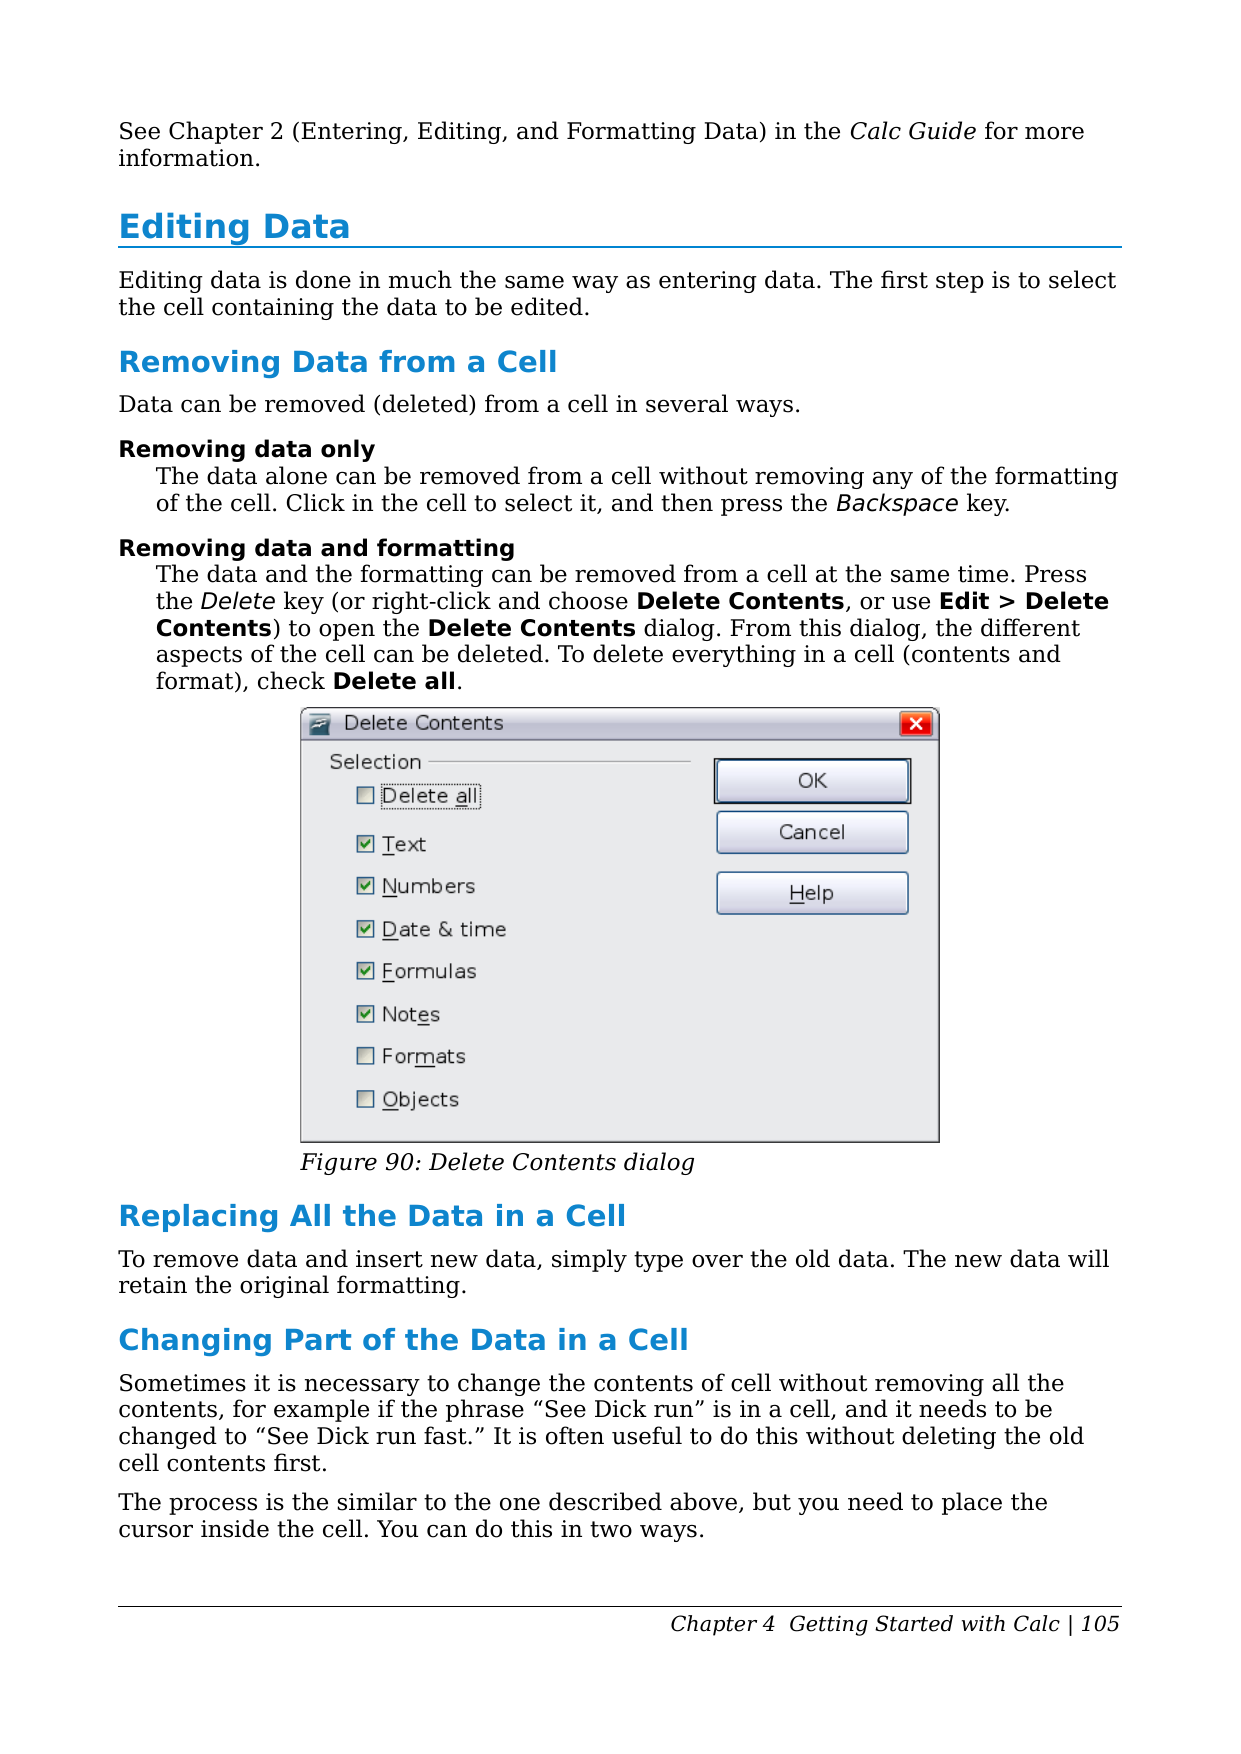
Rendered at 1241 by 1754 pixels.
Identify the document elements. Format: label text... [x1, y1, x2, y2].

text Figure 90: Delete Contents dialog [300, 1149, 940, 1176]
text To remove data and insert new data, simply type over the old data. The new data will retain the original formatting. [118, 1246, 1122, 1299]
text Removing data and formatting [118, 535, 1122, 562]
text Data can be removed (deleted) from a cell in several ways. [118, 391, 1122, 418]
text Removing data only [118, 436, 1122, 463]
picture [300, 707, 940, 1143]
text See Chapter 2 (Entering, Editing, and Formatting Data) in the Calc Guide for more information. [118, 118, 1122, 171]
subtitle Changing Part of the Data in a Cell [118, 1324, 1122, 1358]
text Editing data is done in much the same way as entering data. The first step is to select the cell containing the data to be edited. [118, 267, 1122, 321]
text The process is the similar to the one described above, but you need to place the cursor inside the cell. You can do this in two ways. [118, 1489, 1122, 1542]
text Sometimes it is necessary to change the contents of cell without removing all the contents, for example if the phrase “See Dick run” is in a cell, and it needs to be changed to “See Dick run fast.” It is often useful to do this without deleting the old cell contents first. [118, 1370, 1122, 1477]
subtitle Replacing All the Data in a Cell [118, 1200, 1122, 1234]
text The data alone can be removed from a cell without removing any of the formatting of the cell. Click in the cell to select it, and then press the Backspace key. [156, 463, 1122, 516]
subtitle Removing Data from a Cell [118, 345, 1122, 379]
text The data and the formatting can be removed from a cell at the same time. Press the Delete key (or right-click and choose Delete Contents, or use Edit > Delete Contents) to open the Delete Contents dialog. From this dialog, the different aspects of the cell can be deleted. To delete everything in a cell (contents and format), check Delete all. [156, 562, 1122, 695]
subtitle Editing Data [118, 208, 1122, 246]
